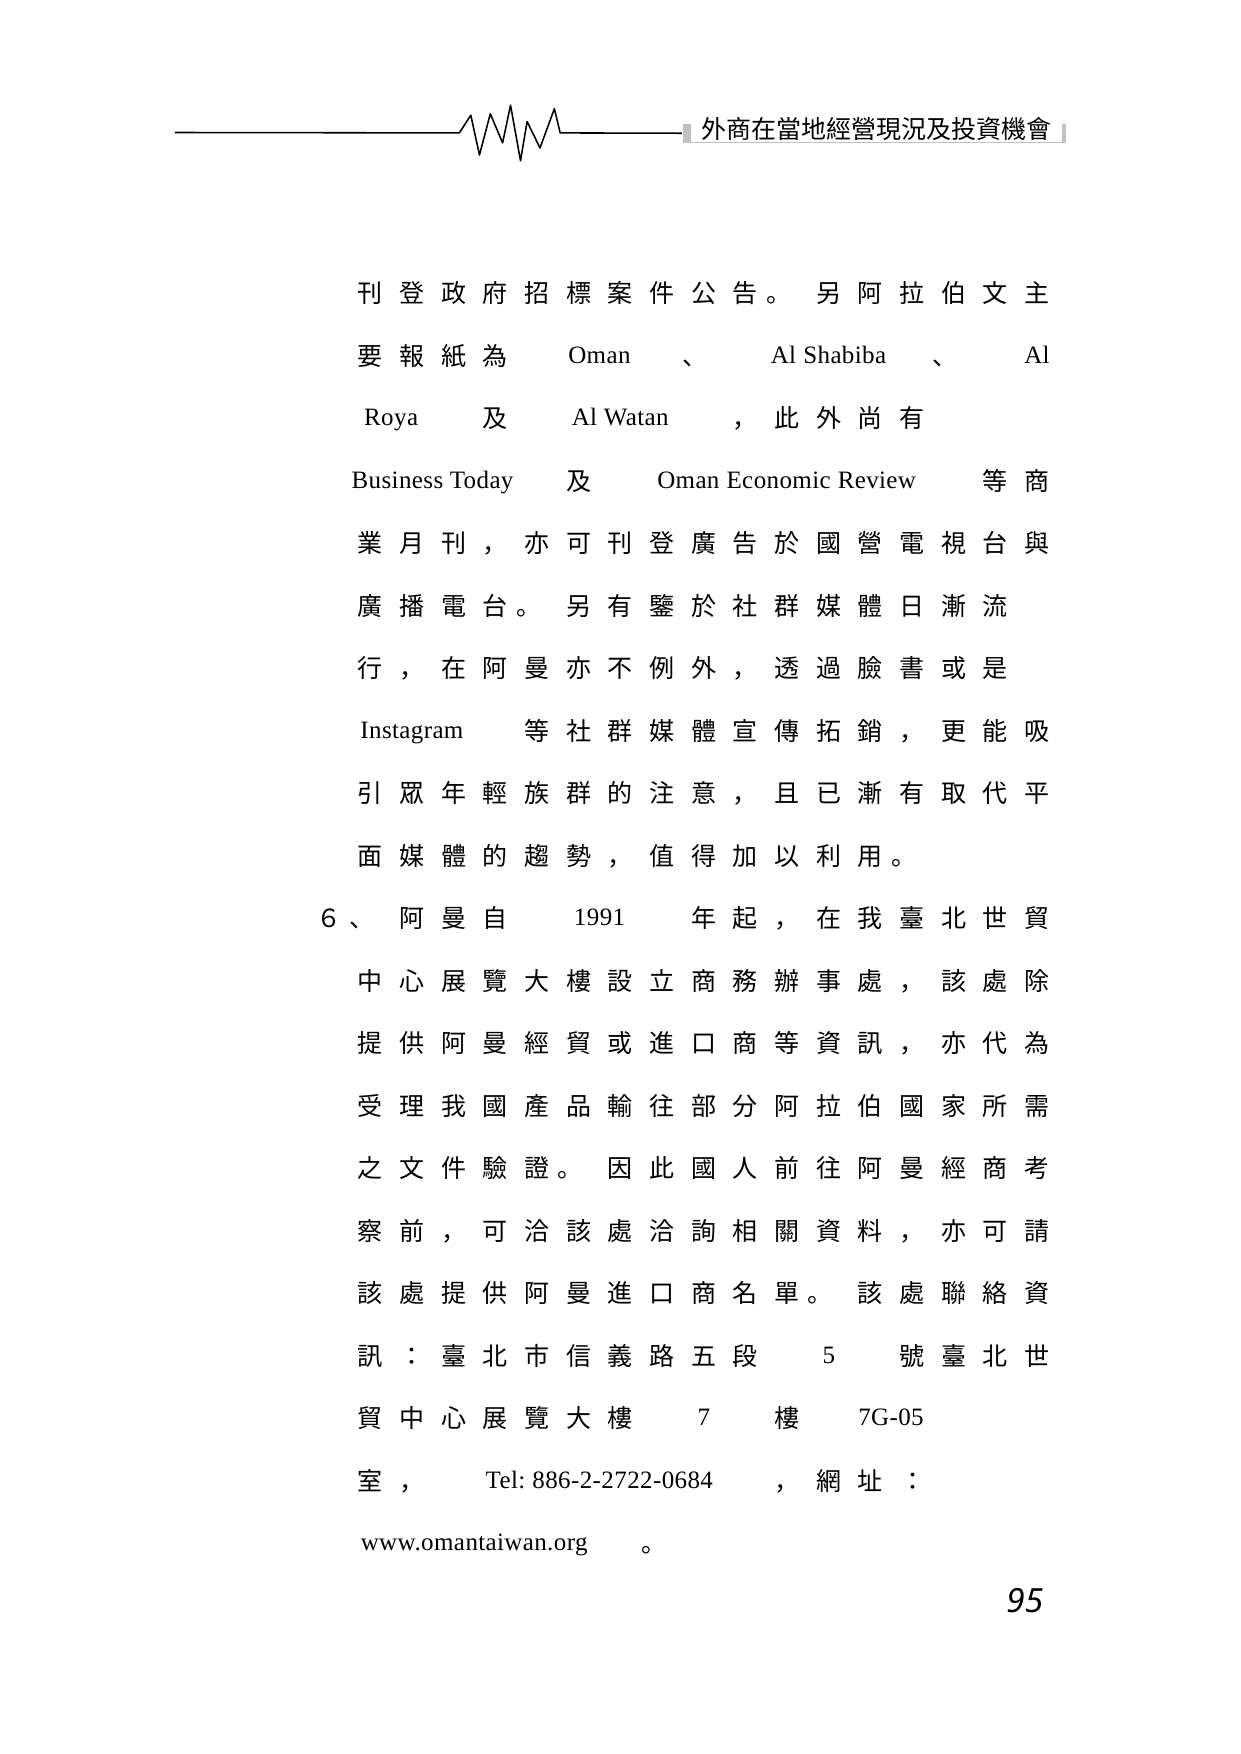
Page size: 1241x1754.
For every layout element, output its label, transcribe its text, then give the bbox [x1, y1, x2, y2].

text 刊登政府招標案件公告。另阿拉伯文主要報紙為Oman、Al Shabiba、Al Roya及Al Watan，此外尚有Business Today及Oman Economic Review等商業月刊，亦可刊登廣告於國營電視台與廣播電台。另有鑒於社群媒體日漸流行，在阿曼亦不例外，透過臉書或是Instagram等社群媒體宣傳拓銷，更能吸引眾年輕族群的注意，且已漸有取代平面媒體的趨勢，值得加以利用。 [281, 250, 1058, 875]
text ６、阿曼自1991年起，在我臺北世貿中心展覽大樓設立商務辦事處，該處除提供阿曼經貿或進口商等資訊，亦代為受理我國產品輸往部分阿拉伯國家所需之文件驗證。因此國人前往阿曼經商考察前，可洽該處洽詢相關資料，亦可請該處提供阿曼進口商名單。該處聯絡資訊：臺北市信義路五段5號臺北世貿中心展覽大樓7樓7G-05室，Tel: 886-2-2722-0684，網址：www.omantaiwan.org。 [281, 875, 1058, 1563]
